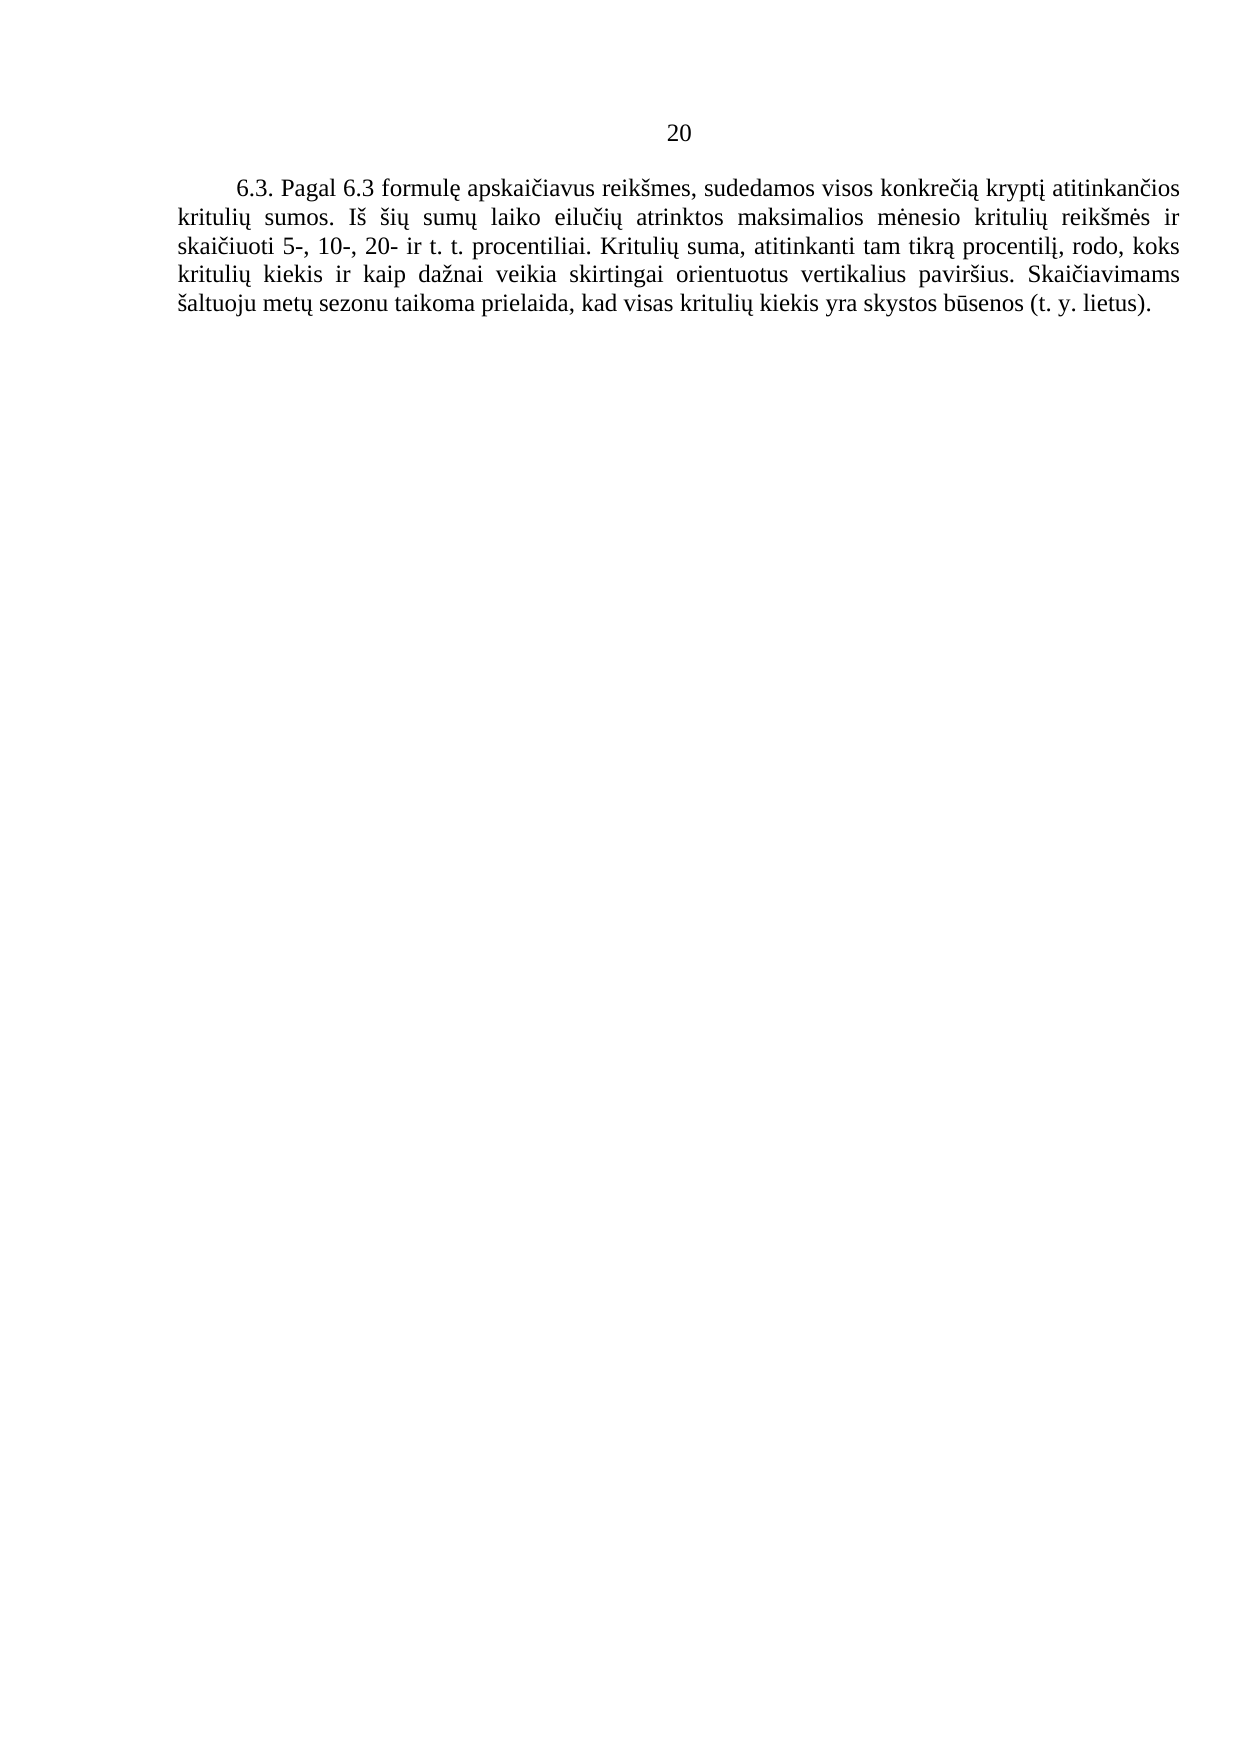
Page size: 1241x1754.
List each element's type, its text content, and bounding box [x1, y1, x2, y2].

text 6.3. Pagal 6.3 formulę apskaičiavus reikšmes, sudedamos visos konkrečią kryptį atitinkančios kritulių sumos. Iš šių sumų laiko eilučių atrinktos maksimalios mėnesio kritulių reikšmės ir skaičiuoti 5-, 10-, 20- ir t. t. procentiliai. Kritulių suma, atitinkanti tam tikrą procentilį, rodo, koks kritulių kiekis ir kaip dažnai veikia skirtingai orientuotus vertikalius paviršius. Skaičiavimams šaltuoju metų sezonu taikoma prielaida, kad visas kritulių kiekis yra skystos būsenos (t. y. lietus). [177, 173, 1181, 317]
